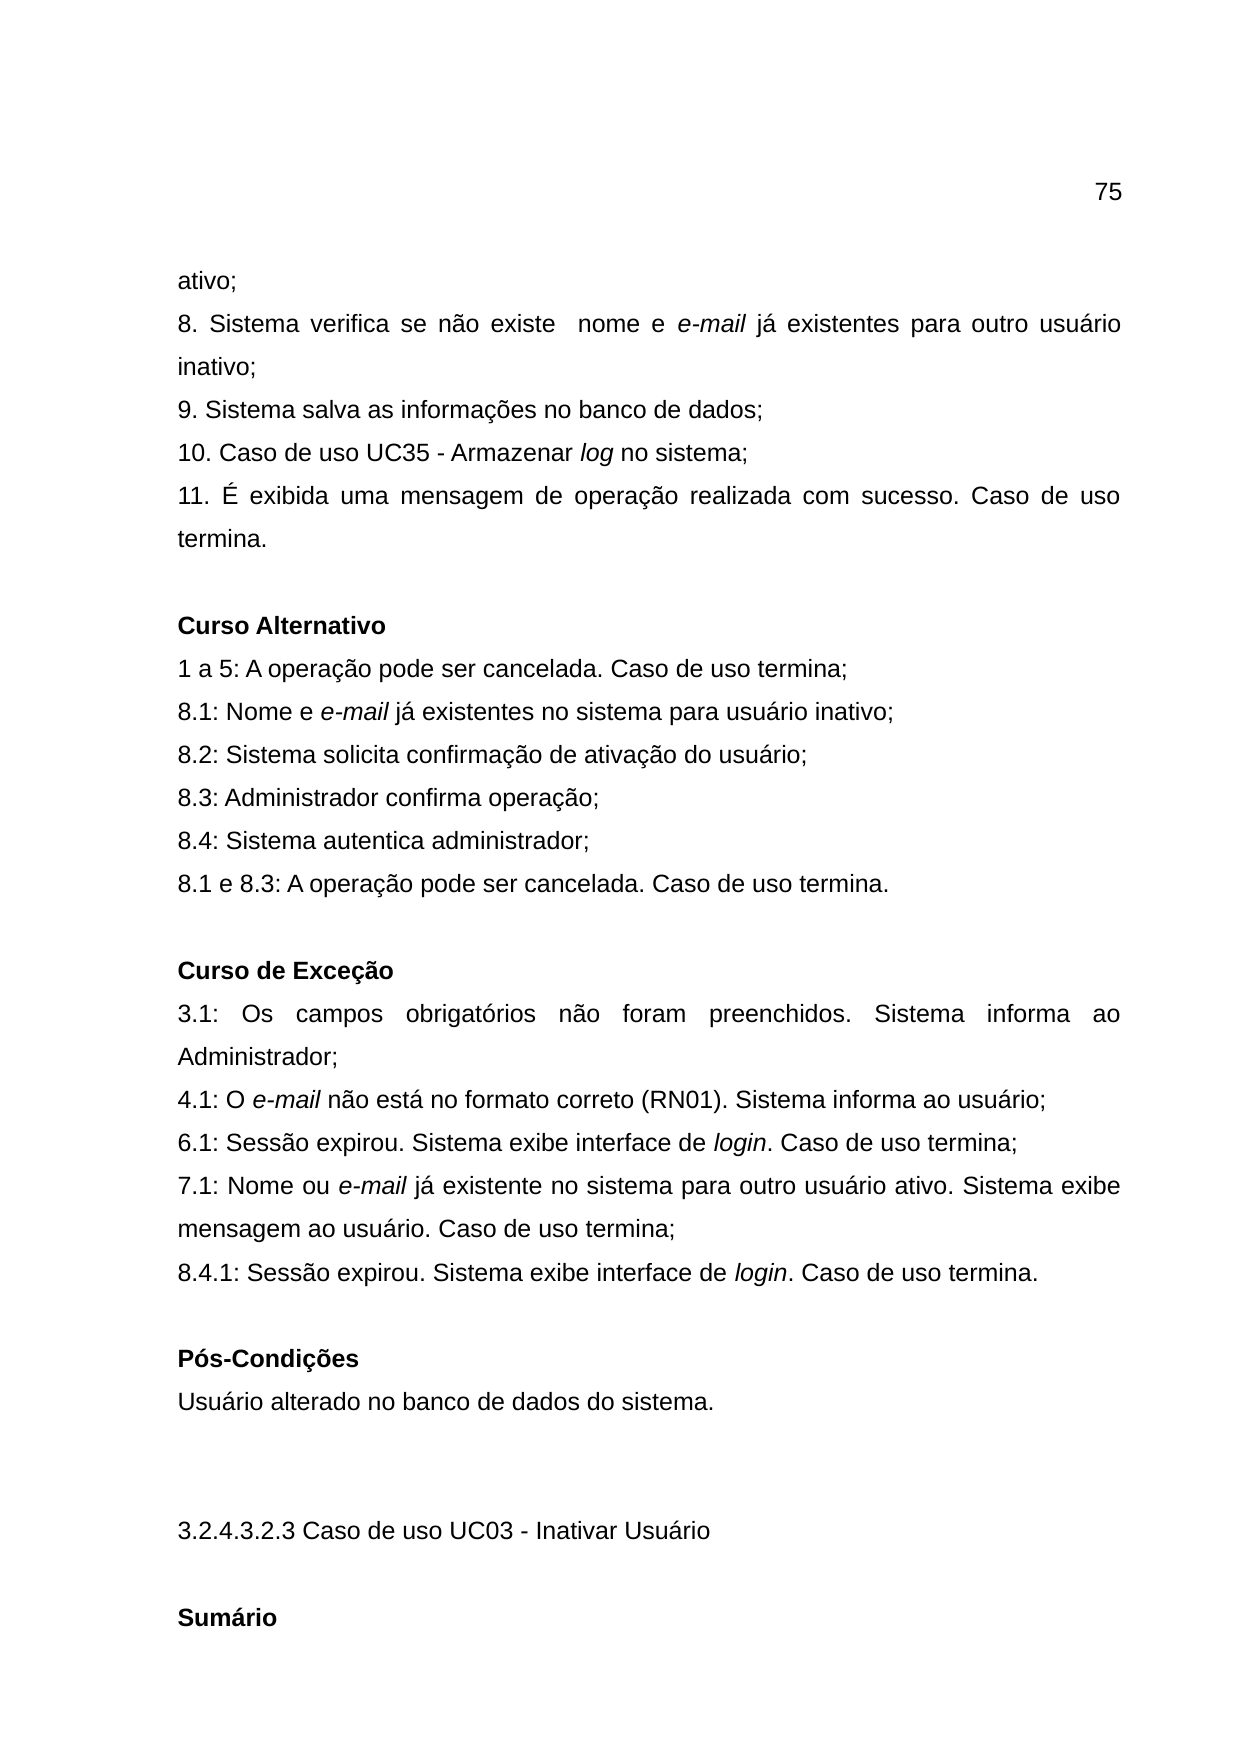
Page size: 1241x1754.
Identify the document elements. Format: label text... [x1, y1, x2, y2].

text 8.4: Sistema autentica administrador; [177, 826, 1122, 855]
text 9. Sistema salva as informações no banco de dados; [177, 395, 1122, 424]
text 6.1: Sessão expirou. Sistema exibe interface de login. Caso de uso termina; [177, 1128, 1122, 1157]
text Curso Alternativo [177, 611, 1122, 639]
text Usuário alterado no banco de dados do sistema. [177, 1387, 1122, 1416]
text 3.1: Os campos obrigatórios não foram preenchidos. Sistema informa ao Administrador; [177, 999, 1122, 1071]
text 1 a 5: A operação pode ser cancelada. Caso de uso termina; [177, 654, 1122, 683]
text 4.1: O e-mail não está no formato correto (RN01). Sistema informa ao usuário; [177, 1085, 1122, 1114]
text 3.2.4.3.2.3 Caso de uso UC03 - Inativar Usuário [177, 1516, 1122, 1545]
text ativo; [177, 266, 1122, 294]
text 8. Sistema verifica se não existe nome e e-mail já existentes para outro usuário inativo; [177, 309, 1122, 381]
text 10. Caso de uso UC35 - Armazenar log no sistema; [177, 438, 1122, 467]
text 8.1: Nome e e-mail já existentes no sistema para usuário inativo; [177, 697, 1122, 726]
text 8.3: Administrador confirma operação; [177, 783, 1122, 812]
text 8.1 e 8.3: A operação pode ser cancelada. Caso de uso termina. [177, 869, 1122, 898]
text Curso de Exceção [177, 956, 1122, 984]
text 8.2: Sistema solicita confirmação de ativação do usuário; [177, 740, 1122, 769]
text Sumário [177, 1603, 1122, 1631]
text Pós-Condições [177, 1344, 1122, 1373]
text 11. É exibida uma mensagem de operação realizada com sucesso. Caso de uso termina. [177, 481, 1122, 553]
text 8.4.1: Sessão expirou. Sistema exibe interface de login. Caso de uso termina. [177, 1258, 1122, 1286]
text 7.1: Nome ou e-mail já existente no sistema para outro usuário ativo. Sistema exibe mensagem ao usuário. Caso de uso termina; [177, 1171, 1122, 1243]
